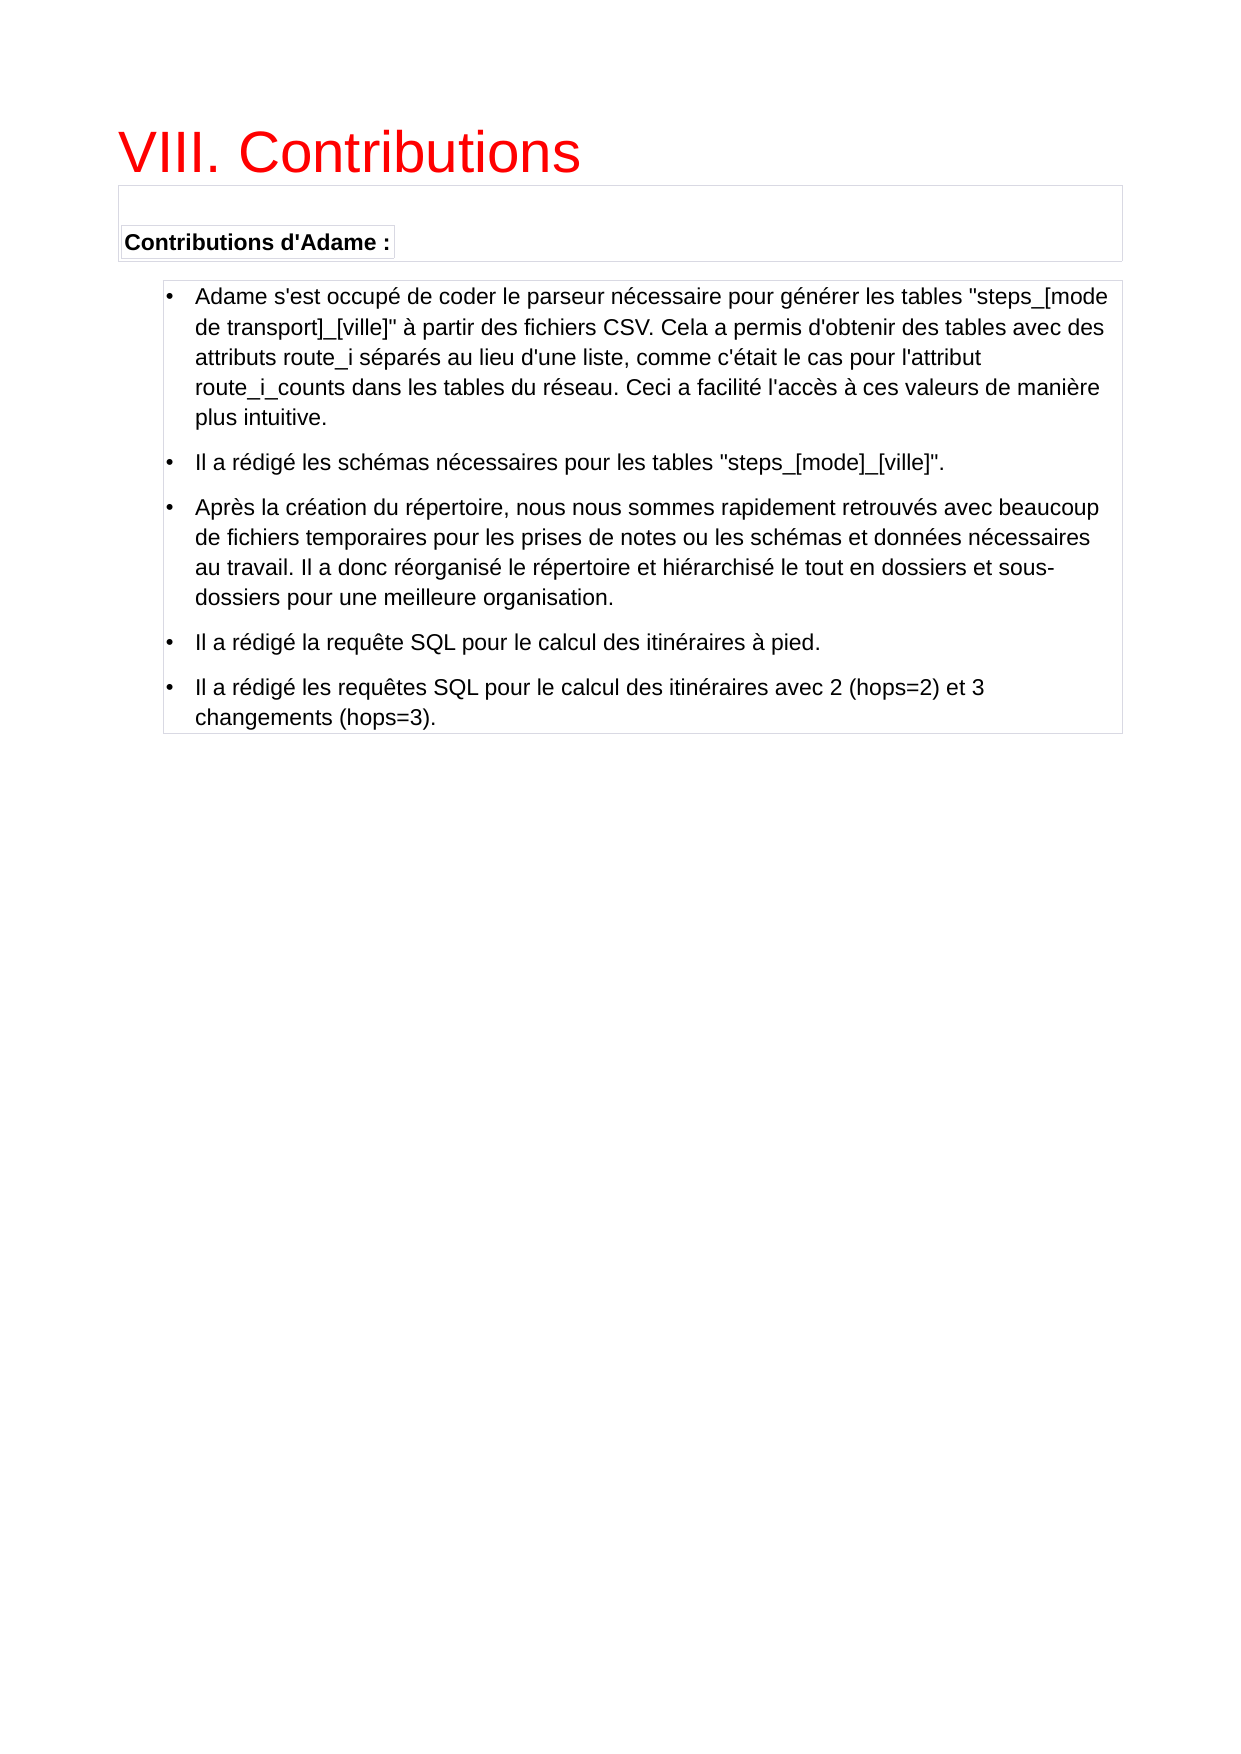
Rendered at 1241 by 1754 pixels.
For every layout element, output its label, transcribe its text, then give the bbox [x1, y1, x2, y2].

text VIII. Contributions [118, 118, 1122, 185]
list Il a rédigé les schémas nécessaires pour les tables "steps_[mode]_[ville]". [164, 446, 1122, 475]
list Après la création du répertoire, nous nous sommes rapidement retrouvés avec beaucoup de fichiers temporaires pour les prises de notes ou les schémas et données nécessaires au travail. Il a donc réorganisé le répertoire et hiérarchisé le tout en dossiers et sous-dossiers pour une meilleure organisation. [164, 491, 1122, 611]
list Adame s'est occupé de coder le parseur nécessaire pour générer les tables "steps_[mode de transport]_[ville]" à partir des fichiers CSV. Cela a permis d'obtenir des tables avec des attributs route_i séparés au lieu d'une liste, comme c'était le cas pour l'attribut route_i_counts dans les tables du réseau. Ceci a facilité l'accès à ces valeurs de manière plus intuitive. [164, 281, 1122, 430]
list Il a rédigé la requête SQL pour le calcul des itinéraires à pied. [164, 626, 1122, 655]
list Il a rédigé les requêtes SQL pour le calcul des itinéraires avec 2 (hops=2) et 3 changements (hops=3). [164, 671, 1122, 733]
text Contributions d'Adame : [119, 186, 1122, 261]
